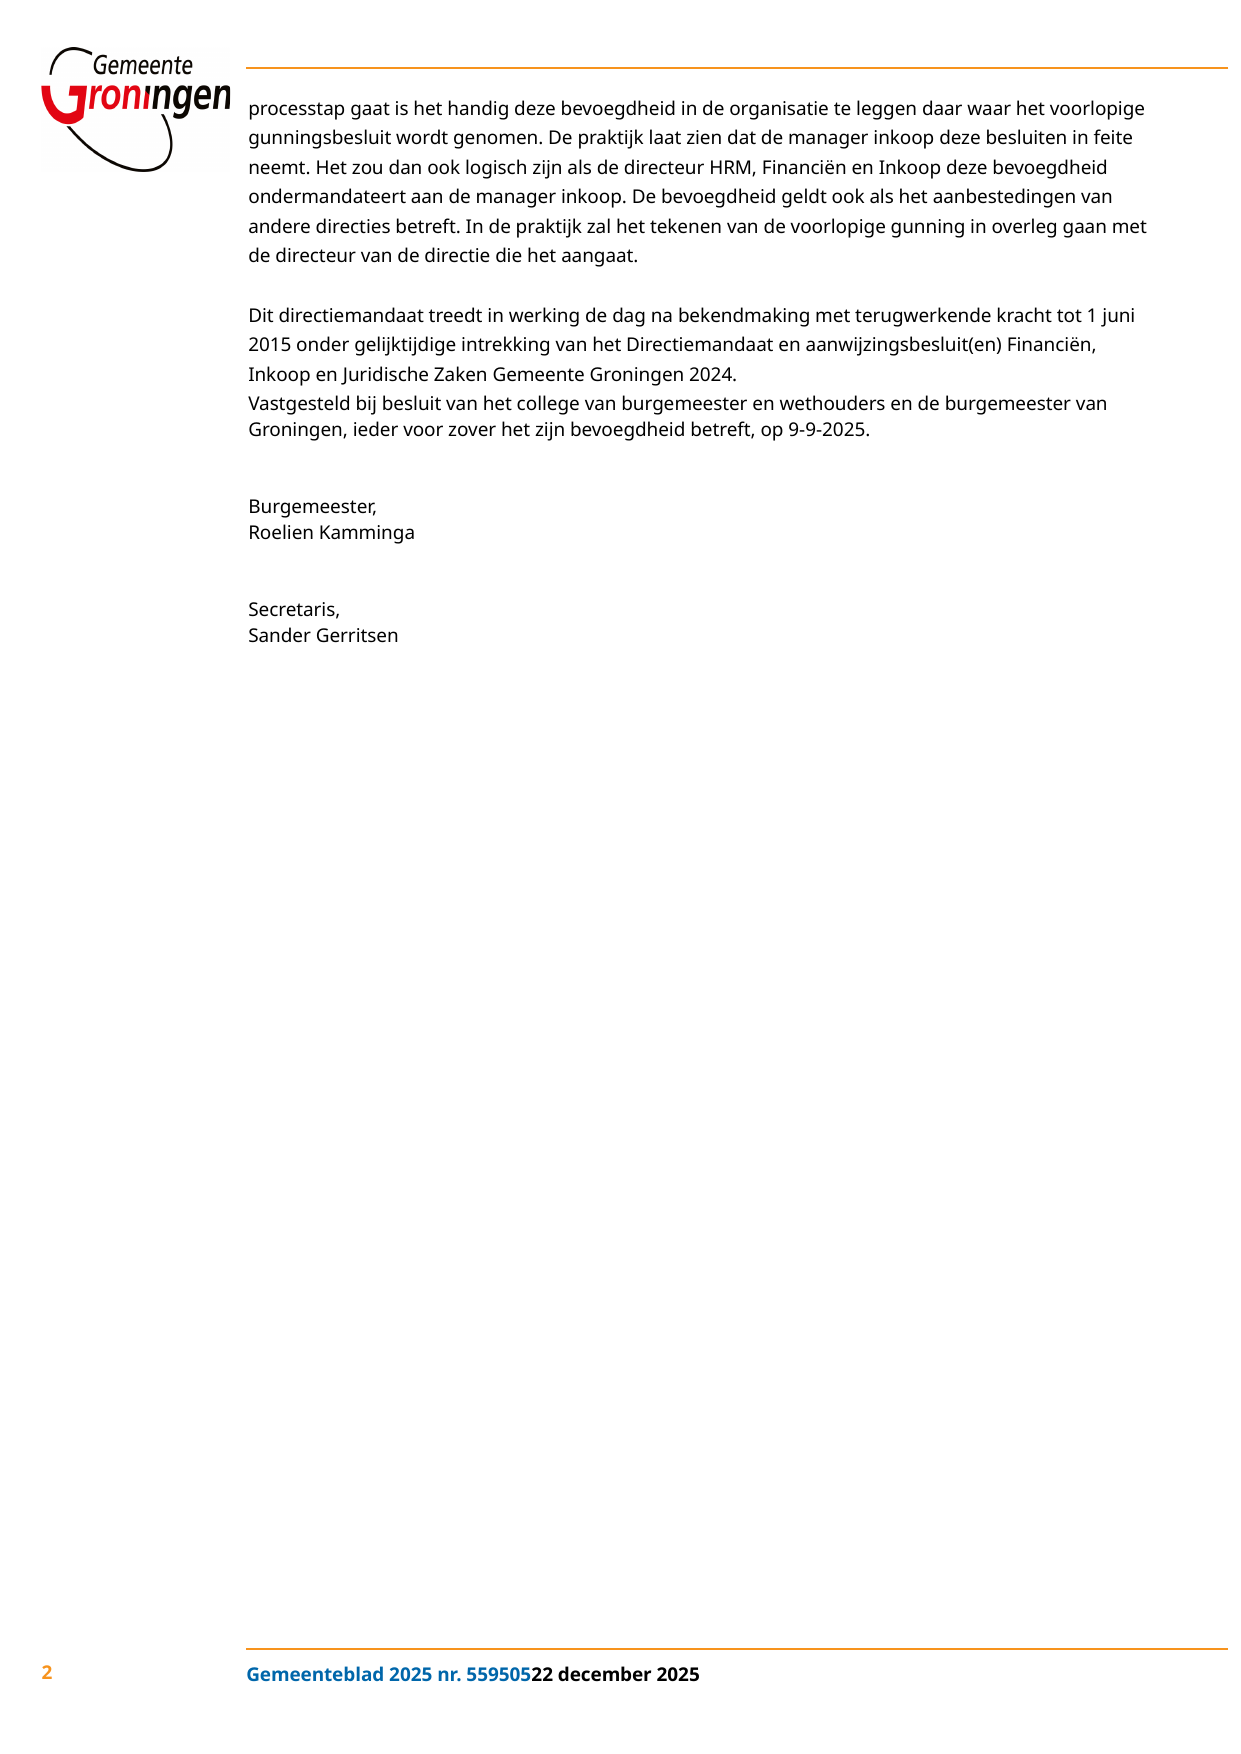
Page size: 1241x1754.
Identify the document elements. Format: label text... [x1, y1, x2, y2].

text Secretaris, [248, 596, 1152, 622]
text Dit directiemandaat treedt in werking de dag na bekendmaking met terugwerkende kracht tot 1 juni 2015 onder gelijktijdige intrekking van het Directiemandaat en aanwijzingsbesluit(en) Financiën, Inkoop en Juridische Zaken Gemeente Groningen 2024. [248, 302, 1152, 387]
text Burgemeester, [248, 493, 1152, 519]
text Roelien Kamminga [248, 519, 1152, 545]
picture [41, 47, 231, 172]
text processtap gaat is het handig deze bevoegdheid in de organisatie te leggen daar waar het voorlopige gunningsbesluit wordt genomen. De praktijk laat zien dat de manager inkoop deze besluiten in feite neemt. Het zou dan ook logisch zijn als de directeur HRM, Financiën en Inkoop deze bevoegdheid ondermandateert aan de manager inkoop. De bevoegdheid geldt ook als het aanbestedingen van andere directies betreft. In de praktijk zal het tekenen van de voorlopige gunning in overleg gaan met de directeur van de directie die het aangaat. [248, 95, 1152, 268]
text Vastgesteld bij besluit van het college van burgemeester en wethouders en de burgemeester van Groningen, ieder voor zover het zijn bevoegdheid betreft, op 9-9-2025. [248, 391, 1152, 442]
text Sander Gerritsen [248, 622, 1152, 648]
